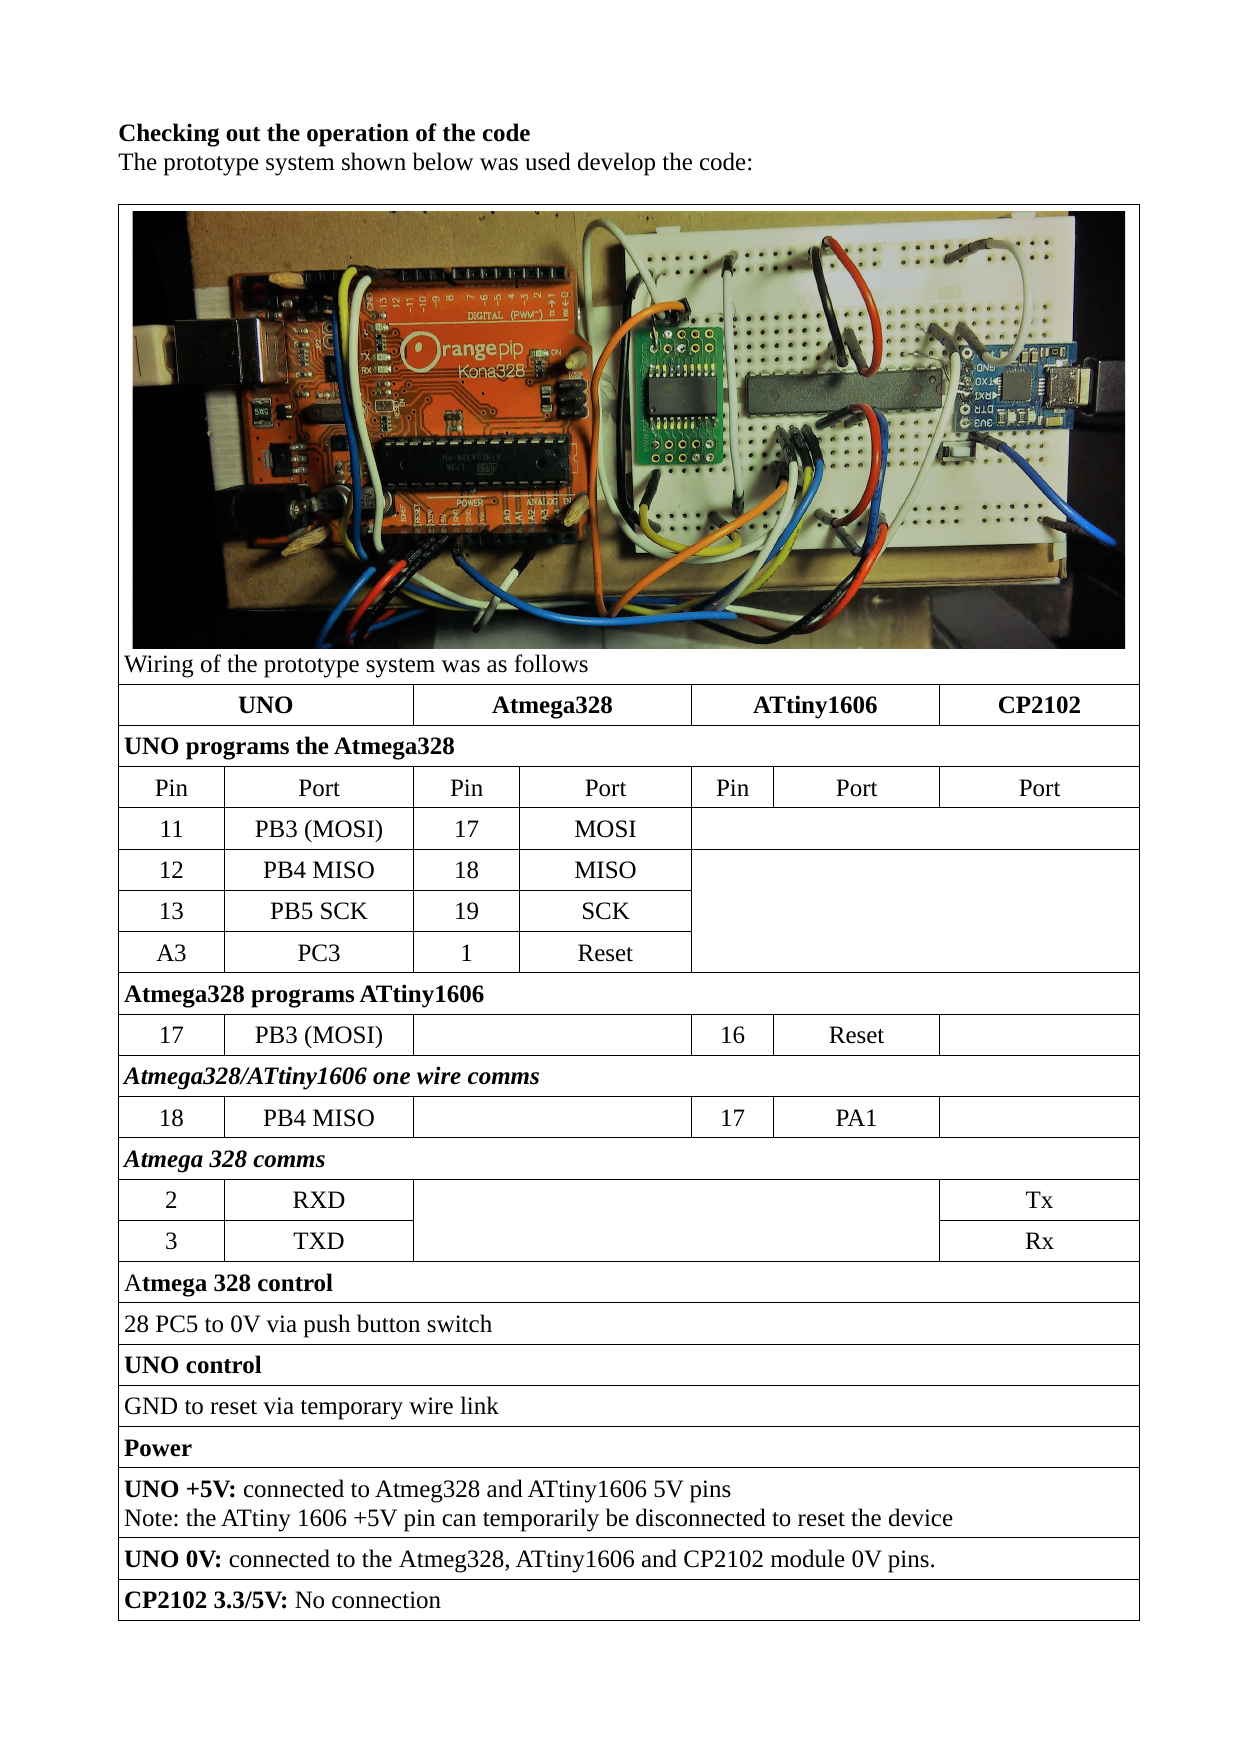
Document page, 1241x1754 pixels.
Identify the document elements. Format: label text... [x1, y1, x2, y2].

table_cell Reset [520, 932, 691, 972]
table_cell 1 [414, 932, 519, 972]
table_cell MISO [520, 850, 691, 890]
table_cell Port [774, 767, 939, 807]
table_cell 17 [692, 1097, 773, 1137]
table_cell Port [940, 767, 1139, 807]
table_cell 11 [119, 808, 224, 848]
table_cell 13 [119, 891, 224, 931]
table_cell [414, 1180, 939, 1261]
table_cell GND to reset via temporary wire link [119, 1386, 1139, 1426]
table_cell UNO 0V: connected to the Atmeg328, ATtiny1606 and CP2102 module 0V pins. [119, 1538, 1139, 1578]
table_cell Atmega 328 control [119, 1262, 1139, 1302]
table_cell PB5 SCK [225, 891, 413, 931]
table_cell [940, 1097, 1139, 1137]
table_cell ATtiny1606 [692, 685, 939, 725]
table_cell Pin [414, 767, 519, 807]
table_cell PB4 MISO [225, 850, 413, 890]
table_cell Pin [119, 767, 224, 807]
table_cell PB4 MISO [225, 1097, 413, 1137]
text Checking out the operation of the code [118, 118, 1122, 147]
table_cell 18 [119, 1097, 224, 1137]
table_cell PC3 [225, 932, 413, 972]
table_cell 19 [414, 891, 519, 931]
table_cell UNO +5V: connected to Atmeg328 and ATtiny1606 5V pins Note: the ATtiny 1606 +5V pin can temporarily be disconnected to reset the device [119, 1468, 1139, 1537]
table_cell CP2102 3.3/5V: No connection [119, 1580, 1139, 1620]
table_cell UNO [119, 685, 413, 725]
table_cell SCK [520, 891, 691, 931]
table_cell Reset [774, 1015, 939, 1055]
table_cell PB3 (MOSI) [225, 1015, 413, 1055]
table_cell RXD [225, 1180, 413, 1220]
table_cell Atmega328 [414, 685, 691, 725]
picture [132, 211, 1125, 649]
table_cell 3 [119, 1221, 224, 1261]
table_cell PB3 (MOSI) [225, 808, 413, 848]
table_cell MOSI [520, 808, 691, 848]
table_cell CP2102 [940, 685, 1139, 725]
table_cell Atmega 328 comms [119, 1138, 1139, 1178]
table_cell Atmega328/ATtiny1606 one wire comms [119, 1056, 1139, 1096]
table_cell UNO programs the Atmega328 [119, 726, 1139, 766]
table_cell [414, 1015, 691, 1055]
table_header Wiring of the prototype system was as follows [119, 205, 1139, 683]
table_cell [414, 1097, 691, 1137]
text The prototype system shown below was used develop the code: [118, 147, 1122, 176]
table_cell 18 [414, 850, 519, 890]
table_cell 17 [414, 808, 519, 848]
table_cell UNO control [119, 1345, 1139, 1385]
table_cell TXD [225, 1221, 413, 1261]
table_cell Power [119, 1427, 1139, 1467]
table_cell Rx [940, 1221, 1139, 1261]
table_cell Tx [940, 1180, 1139, 1220]
table_cell Pin [692, 767, 773, 807]
table_cell 17 [119, 1015, 224, 1055]
table_cell Port [520, 767, 691, 807]
table_cell [692, 850, 1139, 972]
table_cell 2 [119, 1180, 224, 1220]
table_cell 12 [119, 850, 224, 890]
table_cell Atmega328 programs ATtiny1606 [119, 973, 1139, 1013]
table_cell A3 [119, 932, 224, 972]
table_cell PA1 [774, 1097, 939, 1137]
table_cell 16 [692, 1015, 773, 1055]
table_cell Port [225, 767, 413, 807]
table_cell [940, 1015, 1139, 1055]
table_cell 28 PC5 to 0V via push button switch [119, 1303, 1139, 1343]
table_cell [692, 808, 1139, 848]
